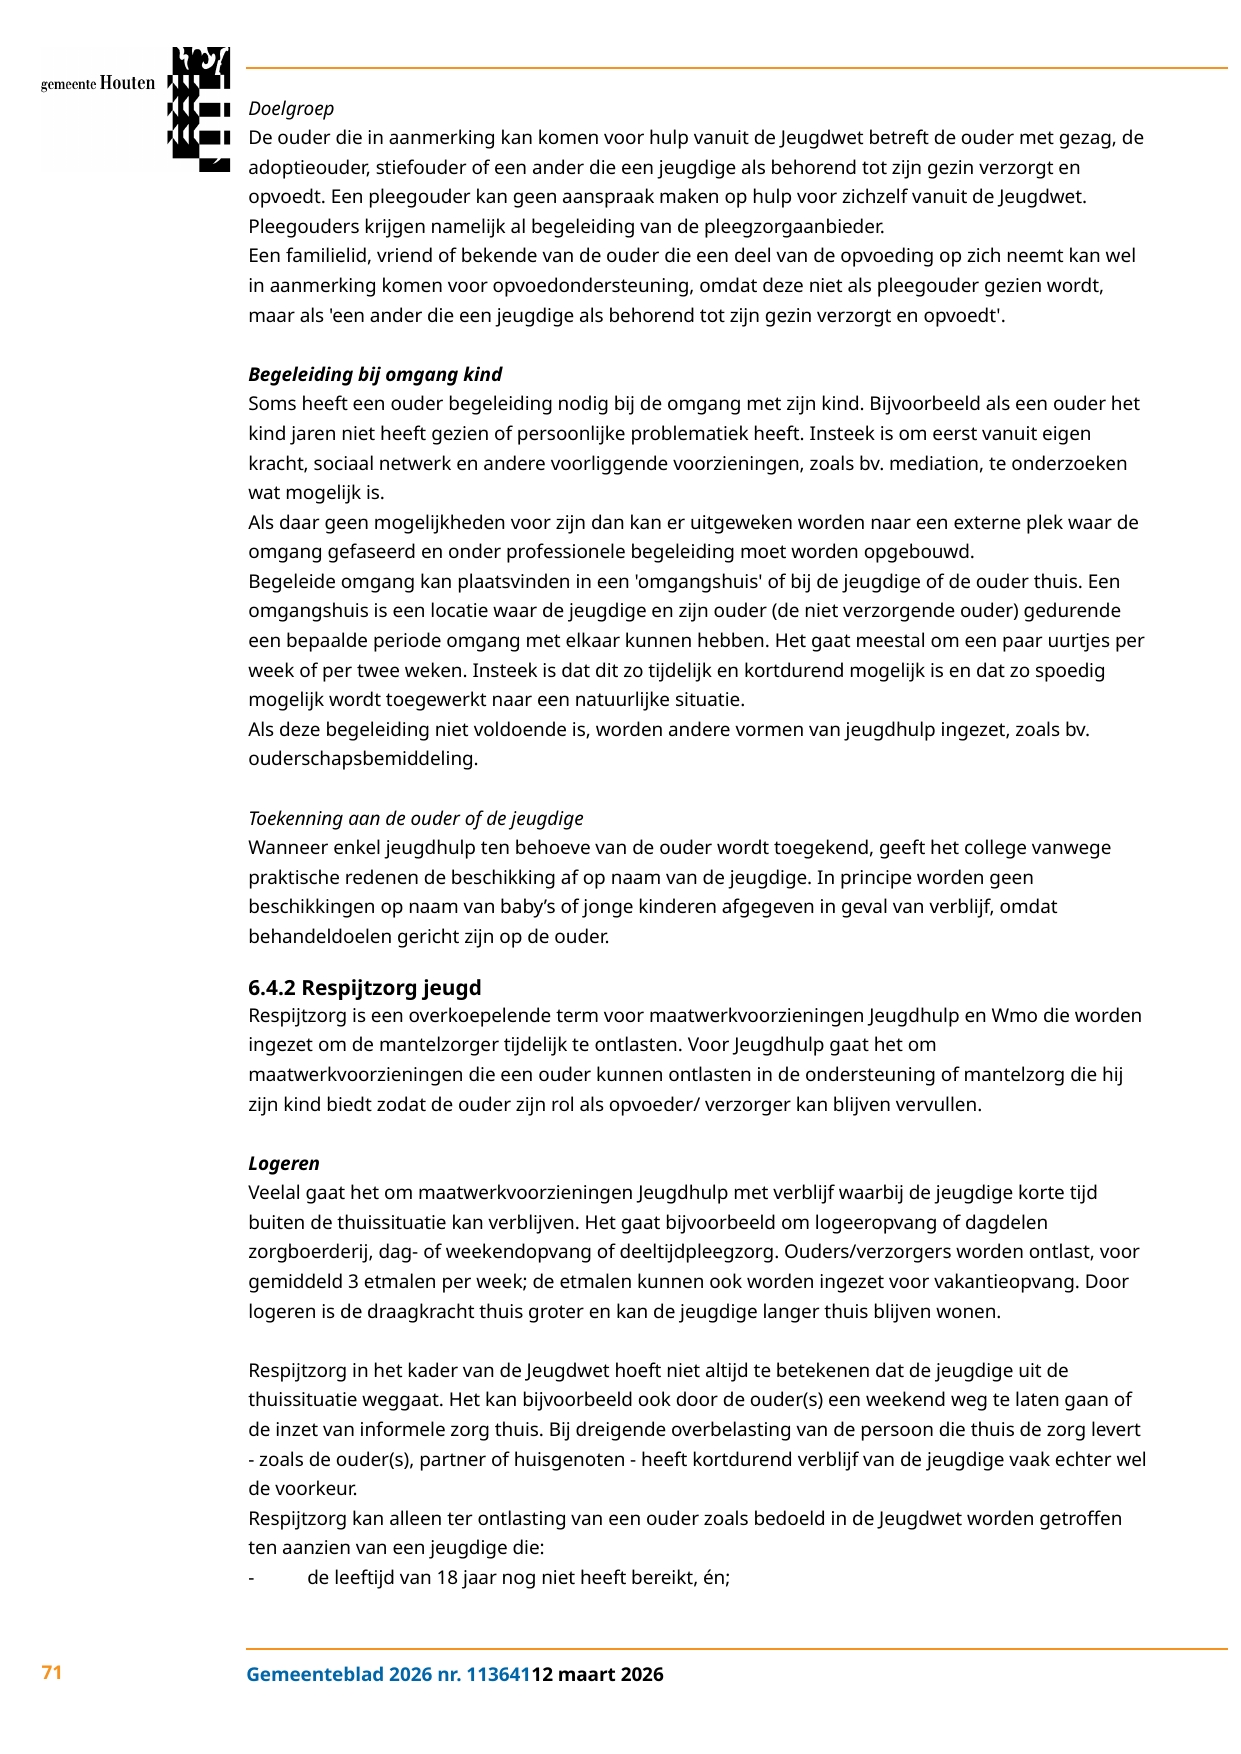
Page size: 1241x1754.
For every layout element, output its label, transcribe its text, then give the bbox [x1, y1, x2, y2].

text Begeleide omgang kan plaatsvinden in een 'omgangshuis' of bij de jeugdige of de ouder thuis. Een omgangshuis is een locatie waar de jeugdige en zijn ouder (de niet verzorgende ouder) gedurende een bepaalde periode omgang met elkaar kunnen hebben. Het gaat meestal om een paar uurtjes per week of per twee weken. Insteek is dat dit zo tijdelijk en kortdurend mogelijk is en dat zo spoedig mogelijk wordt toegewerkt naar een natuurlijke situatie. [248, 568, 1152, 712]
text Logeren [248, 1150, 1152, 1176]
text Een familielid, vriend of bekende van de ouder die een deel van de opvoeding op zich neemt kan wel in aanmerking komen voor opvoedondersteuning, omdat deze niet als pleegouder gezien wordt, maar als 'een ander die een jeugdige als behorend tot zijn gezin verzorgt en opvoedt'. [248, 243, 1152, 328]
list de leeftijd van 18 jaar nog niet heeft bereikt, én; [248, 1564, 1152, 1590]
picture [41, 47, 231, 172]
text Veelal gaat het om maatwerkvoorzieningen Jeugdhulp met verblijf waarbij de jeugdige korte tijd buiten de thuissituatie kan verblijven. Het gaat bijvoorbeeld om logeeropvang of dagdelen zorgboerderij, dag- of weekendopvang of deeltijdpleegzorg. Ouders/verzorgers worden ontlast, voor gemiddeld 3 etmalen per week; de etmalen kunnen ook worden ingezet voor vakantieopvang. Door logeren is de draagkracht thuis groter en kan de jeugdige langer thuis blijven wonen. [248, 1179, 1152, 1323]
text Begeleiding bij omgang kind [248, 361, 1152, 387]
text Respijtzorg kan alleen ter ontlasting van een ouder zoals bedoeld in de Jeugdwet worden getroffen ten aanzien van een jeugdige die: [248, 1505, 1152, 1560]
text 6.4.2 Respijtzorg jeugd [248, 973, 1152, 1002]
text Soms heeft een ouder begeleiding nodig bij de omgang met zijn kind. Bijvoorbeeld als een ouder het kind jaren niet heeft gezien of persoonlijke problematiek heeft. Insteek is om eerst vanuit eigen kracht, sociaal netwerk en andere voorliggende voorzieningen, zoals bv. mediation, te onderzoeken wat mogelijk is. [248, 391, 1152, 505]
text Toekenning aan de ouder of de jeugdige [248, 805, 1152, 831]
text Doelgroep [248, 95, 1152, 121]
text Respijtzorg in het kader van de Jeugdwet hoeft niet altijd te betekenen dat de jeugdige uit de thuissituatie weggaat. Het kan bijvoorbeeld ook door de ouder(s) een weekend weg te laten gaan of de inzet van informele zorg thuis. Bij dreigende overbelasting van de persoon die thuis de zorg levert - zoals de ouder(s), partner of huisgenoten - heeft kortdurend verblijf van de jeugdige vaak echter wel de voorkeur. [248, 1357, 1152, 1501]
text Wanneer enkel jeugdhulp ten behoeve van de ouder wordt toegekend, geeft het college vanwege praktische redenen de beschikking af op naam van de jeugdige. In principe worden geen beschikkingen op naam van baby’s of jonge kinderen afgegeven in geval van verblijf, omdat behandeldoelen gericht zijn op de ouder. [248, 834, 1152, 949]
text Respijtzorg is een overkoepelende term voor maatwerkvoorzieningen Jeugdhulp en Wmo die worden ingezet om de mantelzorger tijdelijk te ontlasten. Voor Jeugdhulp gaat het om maatwerkvoorzieningen die een ouder kunnen ontlasten in de ondersteuning of mantelzorg die hij zijn kind biedt zodat de ouder zijn rol als opvoeder/ verzorger kan blijven vervullen. [248, 1002, 1152, 1116]
text Als deze begeleiding niet voldoende is, worden andere vormen van jeugdhulp ingezet, zoals bv. ouderschapsbemiddeling. [248, 716, 1152, 771]
text Als daar geen mogelijkheden voor zijn dan kan er uitgeweken worden naar een externe plek waar de omgang gefaseerd en onder professionele begeleiding moet worden opgebouwd. [248, 509, 1152, 564]
text De ouder die in aanmerking kan komen voor hulp vanuit de Jeugdwet betreft de ouder met gezag, de adoptieouder, stiefouder of een ander die een jeugdige als behorend tot zijn gezin verzorgt en opvoedt. Een pleegouder kan geen aanspraak maken op hulp voor zichzelf vanuit de Jeugdwet. Pleegouders krijgen namelijk al begeleiding van de pleegzorgaanbieder. [248, 124, 1152, 239]
